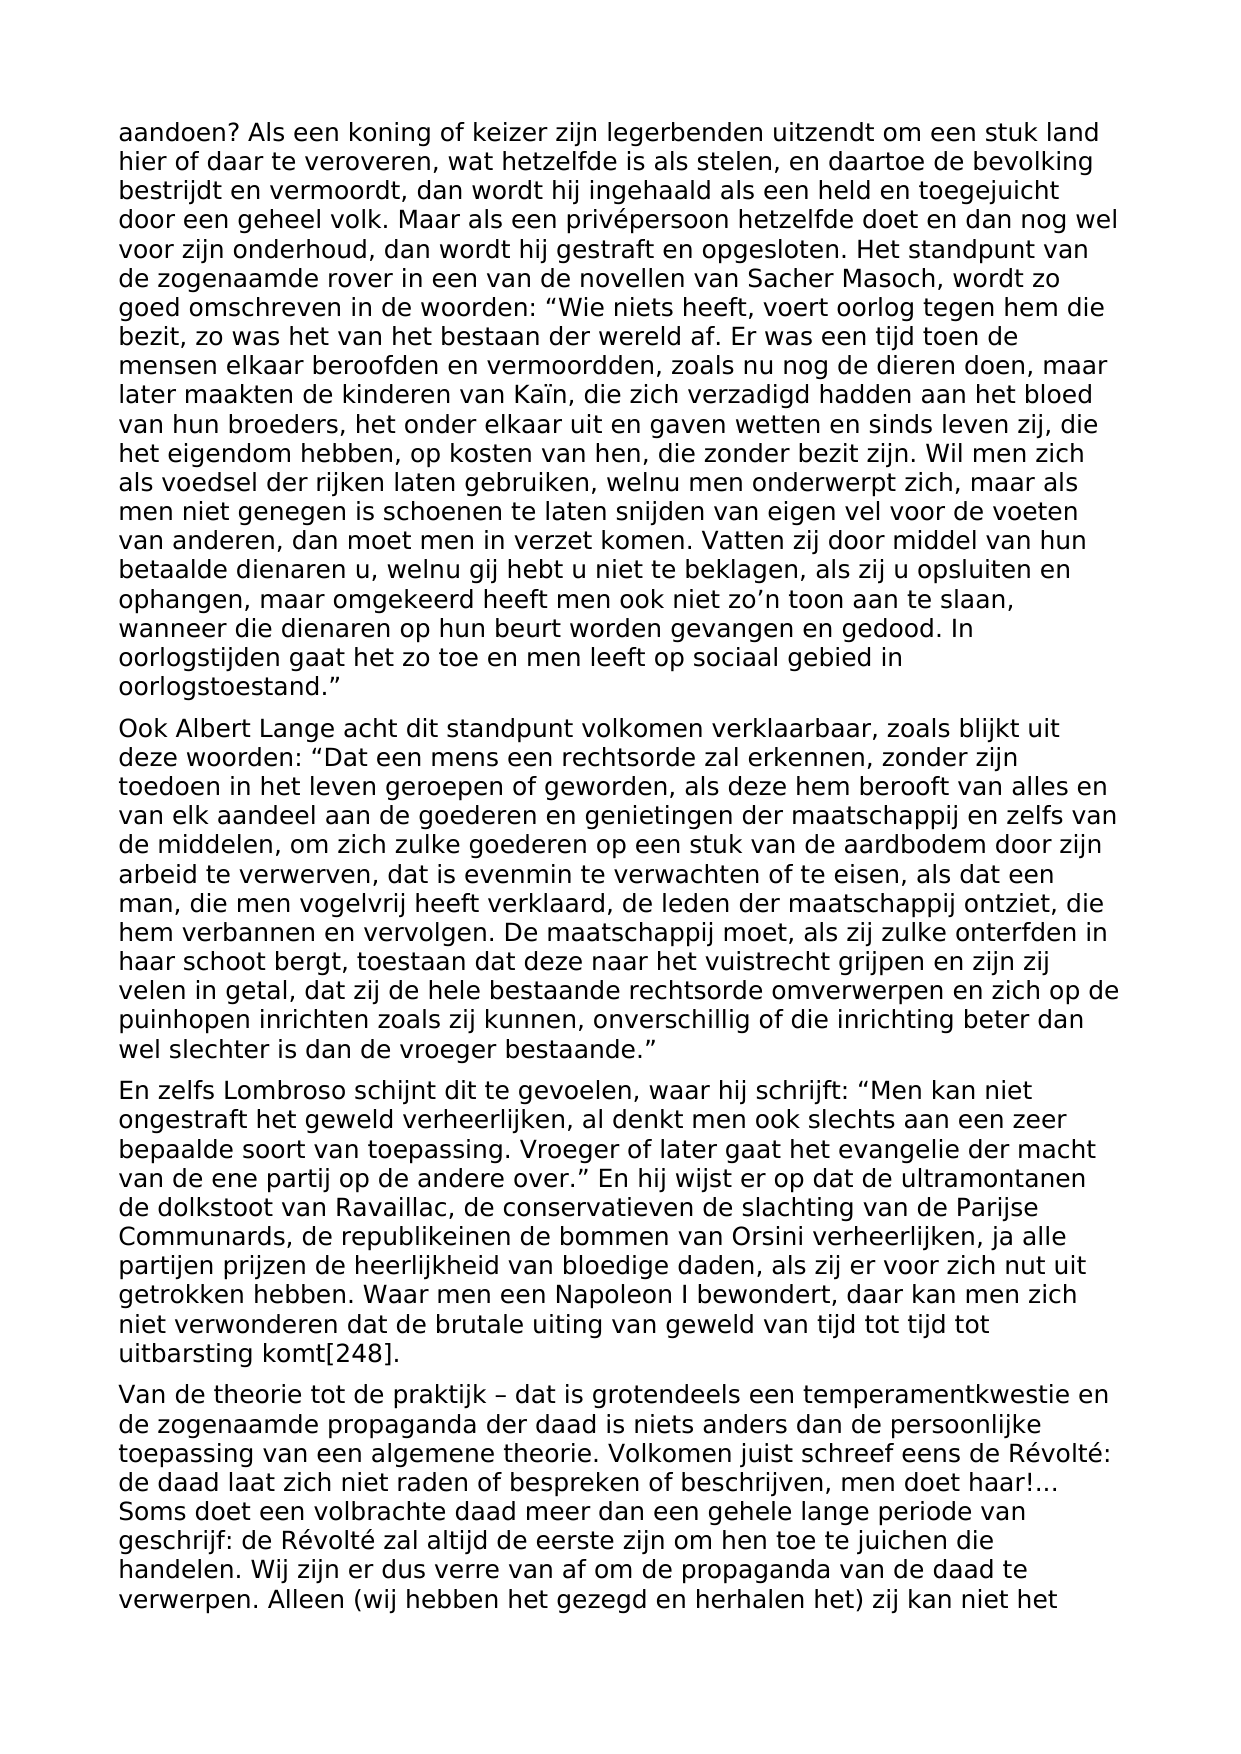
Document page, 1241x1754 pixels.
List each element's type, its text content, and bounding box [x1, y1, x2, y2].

text En zelfs Lombroso schijnt dit te gevoelen, waar hij schrijft: “Men kan niet ongestraft het geweld verheerlijken, al denkt men ook slechts aan een zeer bepaalde soort van toepassing. Vroeger of later gaat het evangelie der macht van de ene partij op de andere over.” En hij wijst er op dat de ultramontanen de dolkstoot van Ravaillac, de conservatieven de slachting van de Parijse Communards, de republikeinen de bommen van Orsini verheerlijken, ja alle partijen prijzen de heerlijkheid van bloedige daden, als zij er voor zich nut uit getrokken hebben. Waar men een Napoleon I bewondert, daar kan men zich niet verwonderen dat de brutale uiting van geweld van tijd tot tijd tot uitbarsting komt[248]. [118, 1076, 1122, 1368]
text Ook Albert Lange acht dit standpunt volkomen verklaarbaar, zoals blijkt uit deze woorden: “Dat een mens een rechtsorde zal erkennen, zonder zijn toedoen in het leven geroepen of geworden, als deze hem berooft van alles en van elk aandeel aan de goederen en genietingen der maatschappij en zelfs van de middelen, om zich zulke goederen op een stuk van de aardbodem door zijn arbeid te verwerven, dat is evenmin te verwachten of te eisen, als dat een man, die men vogelvrij heeft verklaard, de leden der maatschappij ontziet, die hem verbannen en vervolgen. De maatschappij moet, als zij zulke onterfden in haar schoot bergt, toestaan dat deze naar het vuistrecht grijpen en zijn zij velen in getal, dat zij de hele bestaande rechtsorde omverwerpen en zich op de puinhopen inrichten zoals zij kunnen, onverschillig of die inrichting beter dan wel slechter is dan de vroeger bestaande.” [118, 714, 1122, 1064]
text Van de theorie tot de praktijk – dat is grotendeels een temperamentkwestie en de zogenaamde propaganda der daad is niets anders dan de persoonlijke toepassing van een algemene theorie. Volkomen juist schreef eens de Révolté: de daad laat zich niet raden of bespreken of beschrijven, men doet haar!... Soms doet een volbrachte daad meer dan een gehele lange periode van geschrijf: de Révolté zal altijd de eerste zijn om hen toe te juichen die handelen. Wij zijn er dus verre van af om de propaganda van de daad te verwerpen. Alleen (wij hebben het gezegd en herhalen het) zij kan niet het [118, 1381, 1122, 1614]
text aandoen? Als een koning of keizer zijn legerbenden uitzendt om een stuk land hier of daar te veroveren, wat hetzelfde is als stelen, en daartoe de bevolking bestrijdt en vermoordt, dan wordt hij ingehaald als een held en toegejuicht door een geheel volk. Maar als een privépersoon hetzelfde doet en dan nog wel voor zijn onderhoud, dan wordt hij gestraft en opgesloten. Het standpunt van de zogenaamde rover in een van de novellen van Sacher Masoch, wordt zo goed omschreven in de woorden: “Wie niets heeft, voert oorlog tegen hem die bezit, zo was het van het bestaan der wereld af. Er was een tijd toen de mensen elkaar beroofden en vermoordden, zoals nu nog de dieren doen, maar later maakten de kinderen van Kaïn, die zich verzadigd hadden aan het bloed van hun broeders, het onder elkaar uit en gaven wetten en sinds leven zij, die het eigendom hebben, op kosten van hen, die zonder bezit zijn. Wil men zich als voedsel der rijken laten gebruiken, welnu men onderwerpt zich, maar als men niet genegen is schoenen te laten snijden van eigen vel voor de voeten van anderen, dan moet men in verzet komen. Vatten zij door middel van hun betaalde dienaren u, welnu gij hebt u niet te beklagen, als zij u opsluiten en ophangen, maar omgekeerd heeft men ook niet zo’n toon aan te slaan, wanneer die dienaren op hun beurt worden gevangen en gedood. In oorlogstijden gaat het zo toe en men leeft op sociaal gebied in oorlogstoestand.” [118, 118, 1122, 701]
